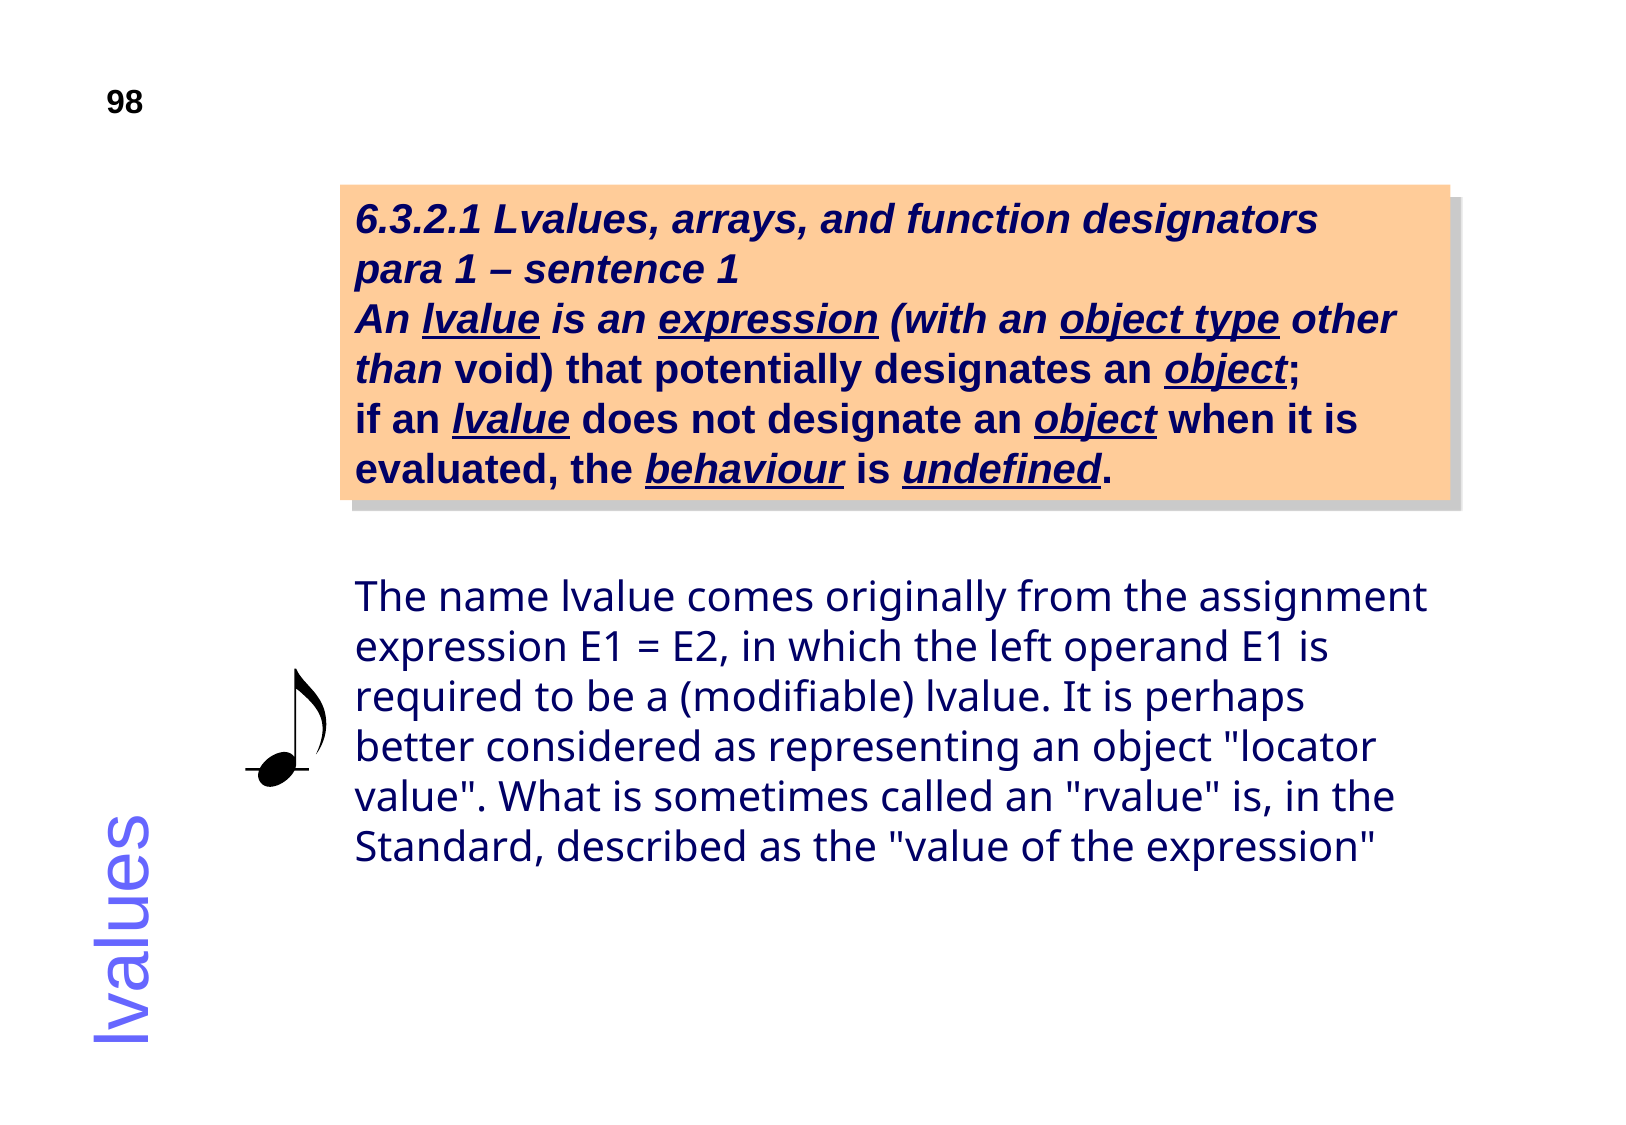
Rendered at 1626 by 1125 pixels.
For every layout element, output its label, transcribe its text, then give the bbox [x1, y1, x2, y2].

text_box The name lvalue comes originally from the assignment expression E1 = E2, in which the left operand E1 is required to be a (modifiable) lvalue. It is perhaps better considered as representing an object "locator value". What is sometimes called an "rvalue" is, in the Standard, described as the "value of the expression" [339, 562, 1451, 879]
title lvalues [50, 187, 188, 1063]
text_box 6.3.2.1 Lvalues, arrays, and function designators para 1 – sentence 1 An lvalue is an expression (with an object type other than void) that potentially designates an object; if an lvalue does not designate an object when it is evaluated, the behaviour is undefined. [340, 184, 1451, 501]
text_box [245, 668, 327, 787]
